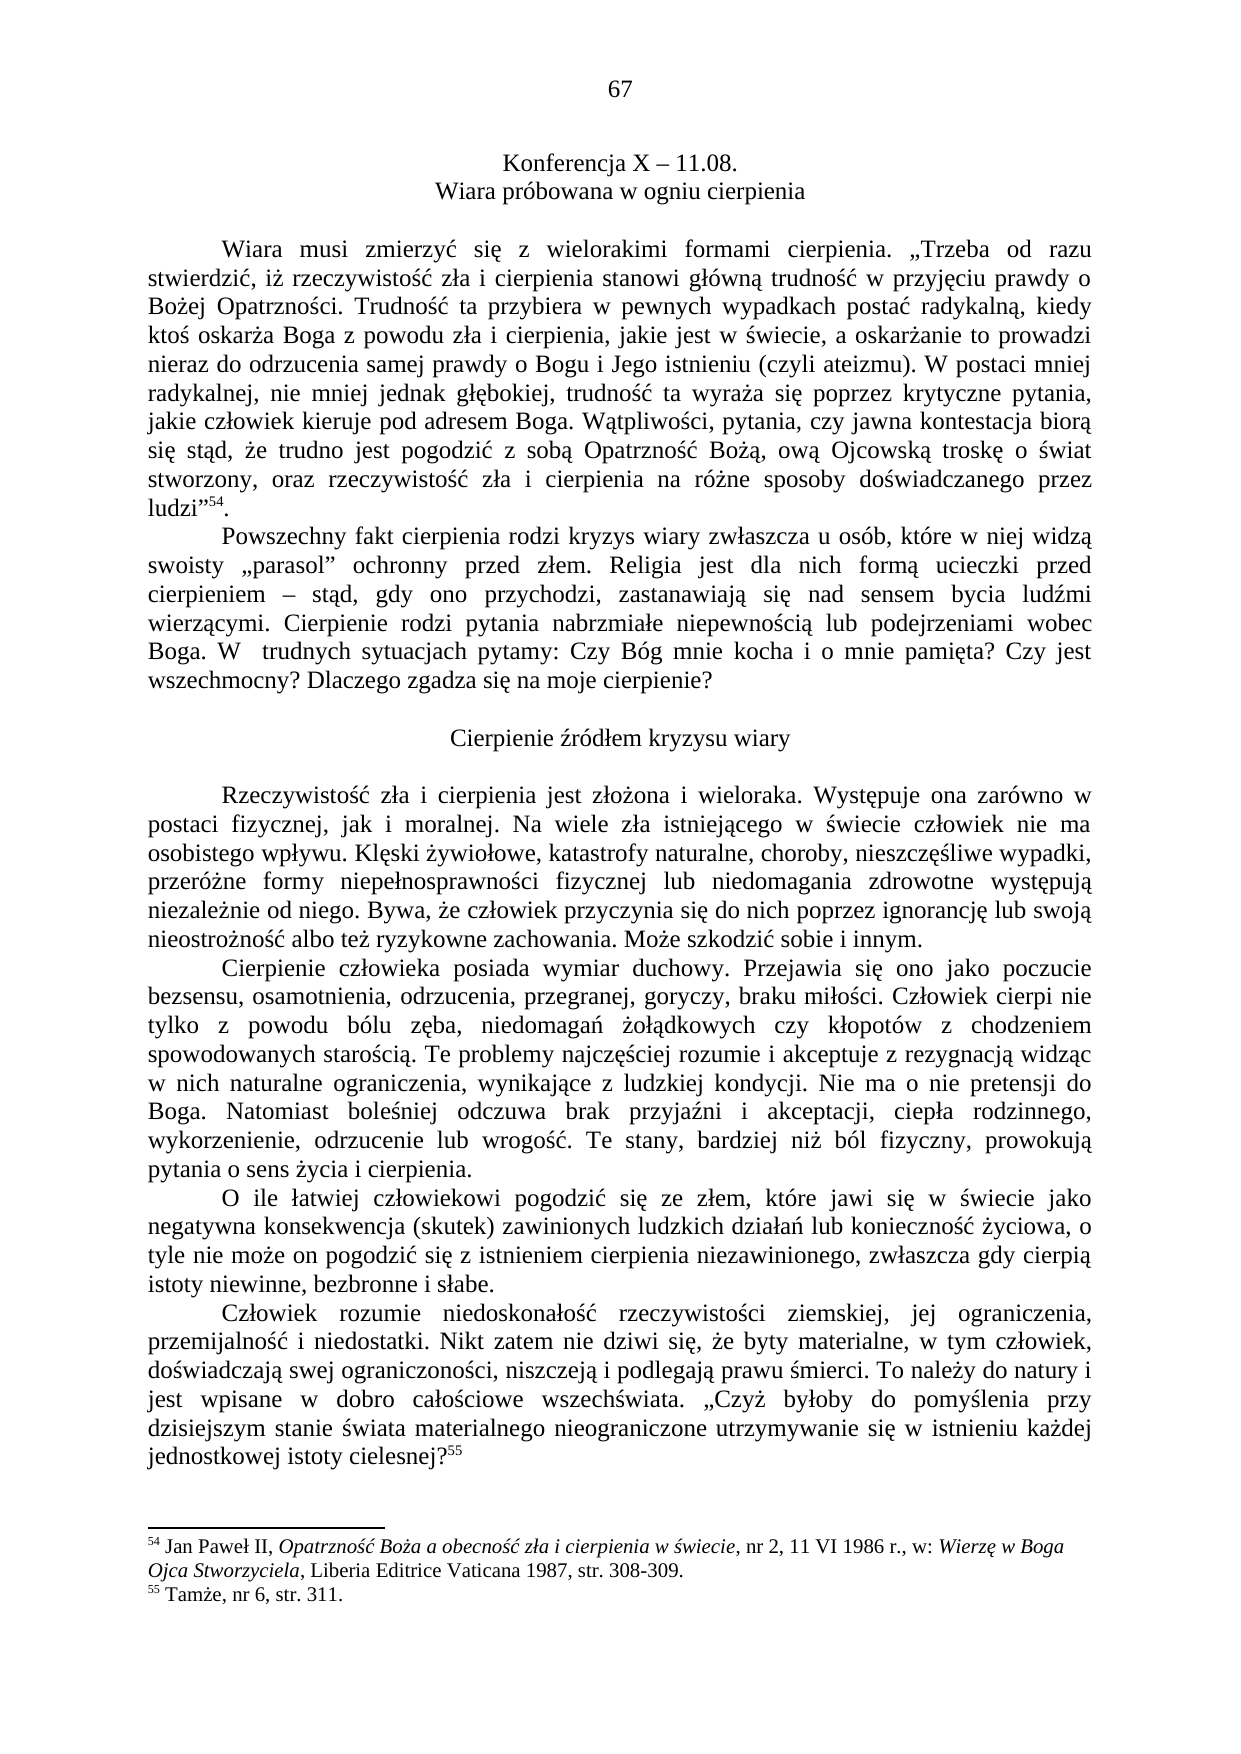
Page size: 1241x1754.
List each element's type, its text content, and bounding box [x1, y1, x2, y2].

text Jan Paweł II, Opatrzność Boża a obecność zła i cierpienia w świecie, nr 2, 11 VI 1986 r., w: Wierzę w Boga Ojca Stworzyciela, Liberia Editrice Vaticana 1987, str. 308-309. [148, 1534, 1093, 1582]
text Wiara próbowana w ogniu cierpienia [148, 176, 1093, 205]
text Tamże, nr 6, str. 311. [148, 1582, 1093, 1606]
text Rzeczywistość zła i cierpienia jest złożona i wieloraka. Występuje ona zarówno w postaci fizycznej, jak i moralnej. Na wiele zła istniejącego w świecie człowiek nie ma osobistego wpływu. Klęski żywiołowe, katastrofy naturalne, choroby, nieszczęśliwe wypadki, przeróżne formy niepełnosprawności fizycznej lub niedomagania zdrowotne występują niezależnie od niego. Bywa, że człowiek przyczynia się do nich poprzez ignorancję lub swoją nieostrożność albo też ryzykowne zachowania. Może szkodzić sobie i innym. [148, 780, 1093, 953]
text O ile łatwiej człowiekowi pogodzić się ze złem, które jawi się w świecie jako negatywna konsekwencja (skutek) zawinionych ludzkich działań lub konieczność życiowa, o tyle nie może on pogodzić się z istnieniem cierpienia niezawinionego, zwłaszcza gdy cierpią istoty niewinne, bezbronne i słabe. [148, 1183, 1093, 1298]
text Cierpienie źródłem kryzysu wiary [148, 723, 1093, 751]
text Konferencja X – 11.08. [148, 148, 1093, 176]
text Wiara musi zmierzyć się z wielorakimi formami cierpienia. „Trzeba od razu stwierdzić, iż rzeczywistość zła i cierpienia stanowi główną trudność w przyjęciu prawdy o Bożej Opatrzności. Trudność ta przybiera w pewnych wypadkach postać radykalną, kiedy ktoś oskarża Boga z powodu zła i cierpienia, jakie jest w świecie, a oskarżanie to prowadzi nieraz do odrzucenia samej prawdy o Bogu i Jego istnieniu (czyli ateizmu). W postaci mniej radykalnej, nie mniej jednak głębokiej, trudność ta wyraża się poprzez krytyczne pytania, jakie człowiek kieruje pod adresem Boga. Wątpliwości, pytania, czy jawna kontestacja biorą się stąd, że trudno jest pogodzić z sobą Opatrzność Bożą, ową Ojcowską troskę o świat stworzony, oraz rzeczywistość zła i cierpienia na różne sposoby doświadczanego przez ludzi”. [148, 234, 1093, 521]
text Cierpienie człowieka posiada wymiar duchowy. Przejawia się ono jako poczucie bezsensu, osamotnienia, odrzucenia, przegranej, goryczy, braku miłości. Człowiek cierpi nie tylko z powodu bólu zęba, niedomagań żołądkowych czy kłopotów z chodzeniem spowodowanych starością. Te problemy najczęściej rozumie i akceptuje z rezygnacją widząc w nich naturalne ograniczenia, wynikające z ludzkiej kondycji. Nie ma o nie pretensji do Boga. Natomiast boleśniej odczuwa brak przyjaźni i akceptacji, ciepła rodzinnego, wykorzenienie, odrzucenie lub wrogość. Te stany, bardziej niż ból fizyczny, prowokują pytania o sens życia i cierpienia. [148, 953, 1093, 1183]
text Powszechny fakt cierpienia rodzi kryzys wiary zwłaszcza u osób, które w niej widzą swoisty „parasol” ochronny przed złem. Religia jest dla nich formą ucieczki przed cierpieniem – stąd, gdy ono przychodzi, zastanawiają się nad sensem bycia ludźmi wierzącymi. Cierpienie rodzi pytania nabrzmiałe niepewnością lub podejrzeniami wobec Boga. W trudnych sytuacjach pytamy: Czy Bóg mnie kocha i o mnie pamięta? Czy jest wszechmocny? Dlaczego zgadza się na moje cierpienie? [148, 521, 1093, 694]
text Człowiek rozumie niedoskonałość rzeczywistości ziemskiej, jej ograniczenia, przemijalność i niedostatki. Nikt zatem nie dziwi się, że byty materialne, w tym człowiek, doświadczają swej ograniczoności, niszczeją i podlegają prawu śmierci. To należy do natury i jest wpisane w dobro całościowe wszechświata. „Czyż byłoby do pomyślenia przy dzisiejszym stanie świata materialnego nieograniczone utrzymywanie się w istnieniu każdej jednostkowej istoty cielesnej? [148, 1298, 1093, 1470]
